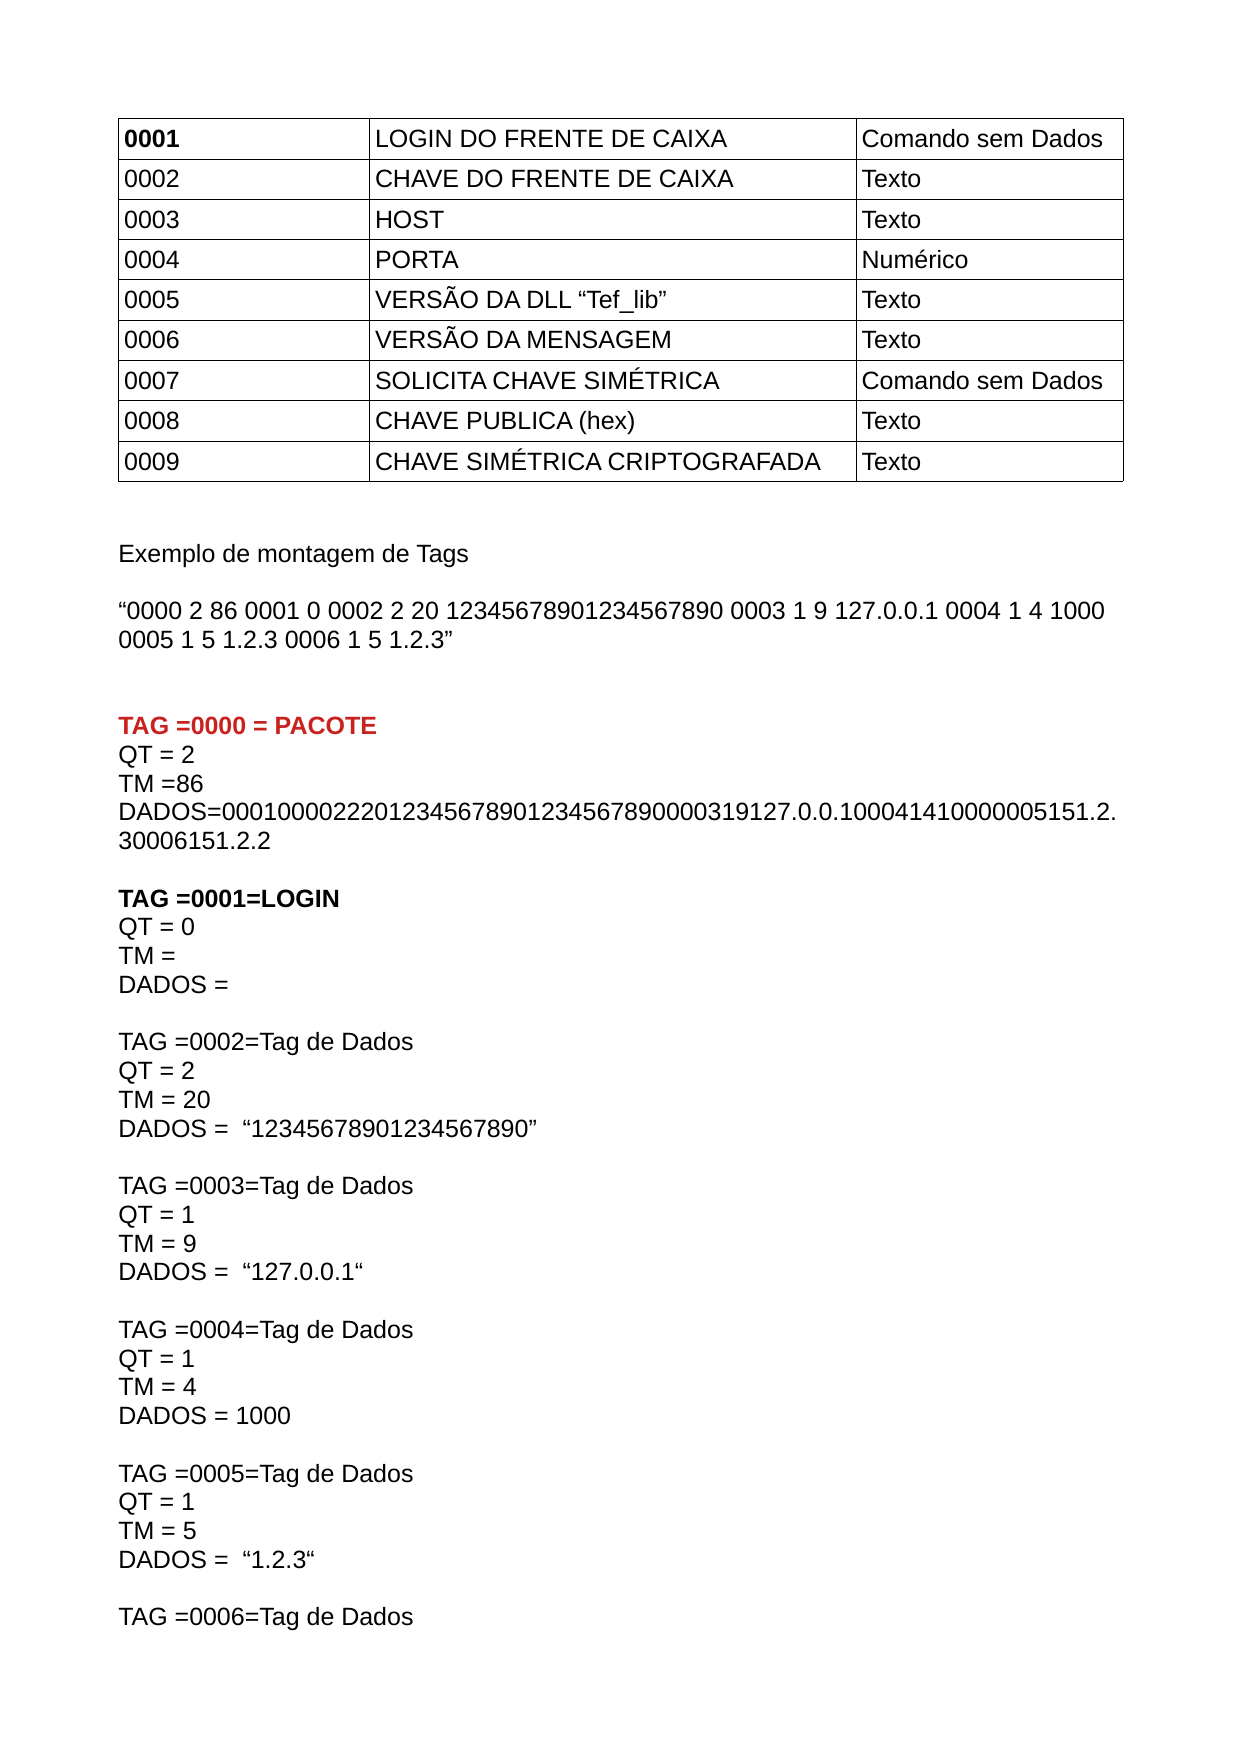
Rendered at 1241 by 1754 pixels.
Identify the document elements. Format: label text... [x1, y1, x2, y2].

table_cell Numérico [857, 240, 1123, 279]
text TM = 4 [118, 1372, 1122, 1401]
text QT = 2 [118, 1056, 1122, 1085]
text TM = [118, 941, 1122, 970]
table_cell 0007 [119, 361, 369, 400]
table_cell VERSÃO DA MENSAGEM [370, 321, 856, 360]
table_cell Texto [857, 321, 1123, 360]
text TM = 20 [118, 1085, 1122, 1113]
table_cell CHAVE SIMÉTRICA CRIPTOGRAFADA [370, 442, 856, 481]
table_cell 0005 [119, 280, 369, 320]
text DADOS = “1.2.3“ [118, 1545, 1122, 1573]
text TM = 5 [118, 1516, 1122, 1545]
text QT = 2 [118, 740, 1122, 768]
text DADOS = “127.0.0.1“ [118, 1257, 1122, 1286]
table_cell Texto [857, 200, 1123, 239]
text TAG =0003=Tag de Dados [118, 1171, 1122, 1200]
text TAG =0005=Tag de Dados [118, 1458, 1122, 1487]
table_cell Comando sem Dados [857, 119, 1123, 158]
table_cell 0003 [119, 200, 369, 239]
text TM = 9 [118, 1228, 1122, 1257]
table_cell Texto [857, 401, 1123, 441]
table_cell 0004 [119, 240, 369, 279]
text TAG =0001=LOGIN [118, 883, 1122, 912]
text “0000 2 86 0001 0 0002 2 20 12345678901234567890 0003 1 9 127.0.0.1 0004 1 4 1000 0005 1 5 1.2.3 0006 1 5 1.2.3” [118, 596, 1122, 653]
table_cell 0009 [119, 442, 369, 481]
table_cell CHAVE PUBLICA (hex) [370, 401, 856, 441]
table_cell 0006 [119, 321, 369, 360]
table_cell LOGIN DO FRENTE DE CAIXA [370, 119, 856, 158]
table_cell Texto [857, 160, 1123, 199]
text TAG =0006=Tag de Dados [118, 1602, 1122, 1631]
text Exemplo de montagem de Tags [118, 538, 1122, 567]
table_cell HOST [370, 200, 856, 239]
table_cell 0001 [119, 119, 369, 158]
table_cell 0008 [119, 401, 369, 441]
text DADOS=00010000222012345678901234567890000319127.0.0.100041410000005151.2.30006151.2.2 [118, 797, 1122, 855]
table_cell PORTA [370, 240, 856, 279]
text TAG =0004=Tag de Dados [118, 1315, 1122, 1343]
text DADOS = “12345678901234567890” [118, 1113, 1122, 1142]
table_cell Comando sem Dados [857, 361, 1123, 400]
table_cell CHAVE DO FRENTE DE CAIXA [370, 160, 856, 199]
text QT = 1 [118, 1200, 1122, 1228]
text QT = 1 [118, 1487, 1122, 1516]
table_cell 0002 [119, 160, 369, 199]
table_cell Texto [857, 442, 1123, 481]
text TAG =0000 = PACOTE [118, 711, 1122, 740]
text TM =86 [118, 768, 1122, 797]
table_cell Texto [857, 280, 1123, 320]
text DADOS = [118, 970, 1122, 998]
text QT = 0 [118, 912, 1122, 941]
text QT = 1 [118, 1343, 1122, 1372]
text TAG =0002=Tag de Dados [118, 1027, 1122, 1056]
table_cell VERSÃO DA DLL “Tef_lib” [370, 280, 856, 320]
text DADOS = 1000 [118, 1401, 1122, 1430]
table_cell SOLICITA CHAVE SIMÉTRICA [370, 361, 856, 400]
